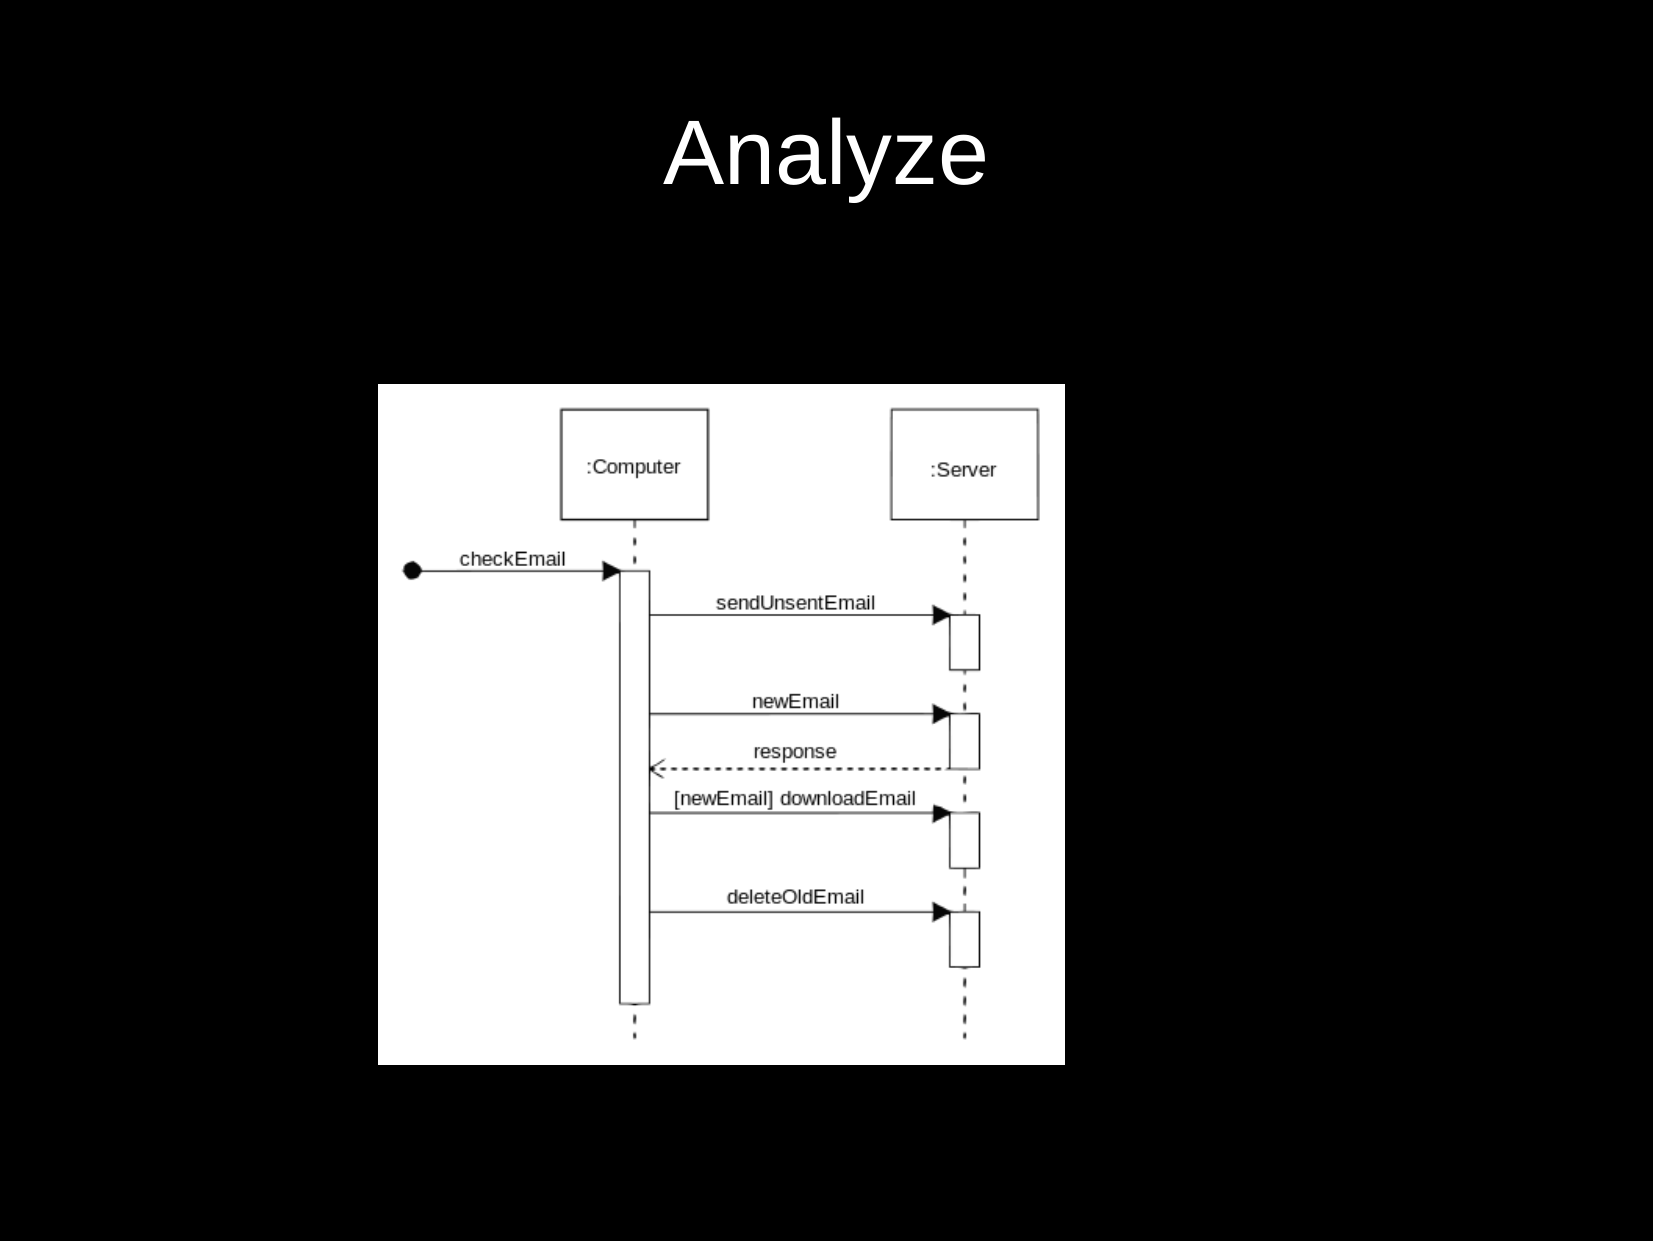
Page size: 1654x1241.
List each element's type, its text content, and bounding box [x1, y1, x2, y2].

title Analyze [82, 49, 1571, 257]
picture [377, 383, 1066, 1066]
